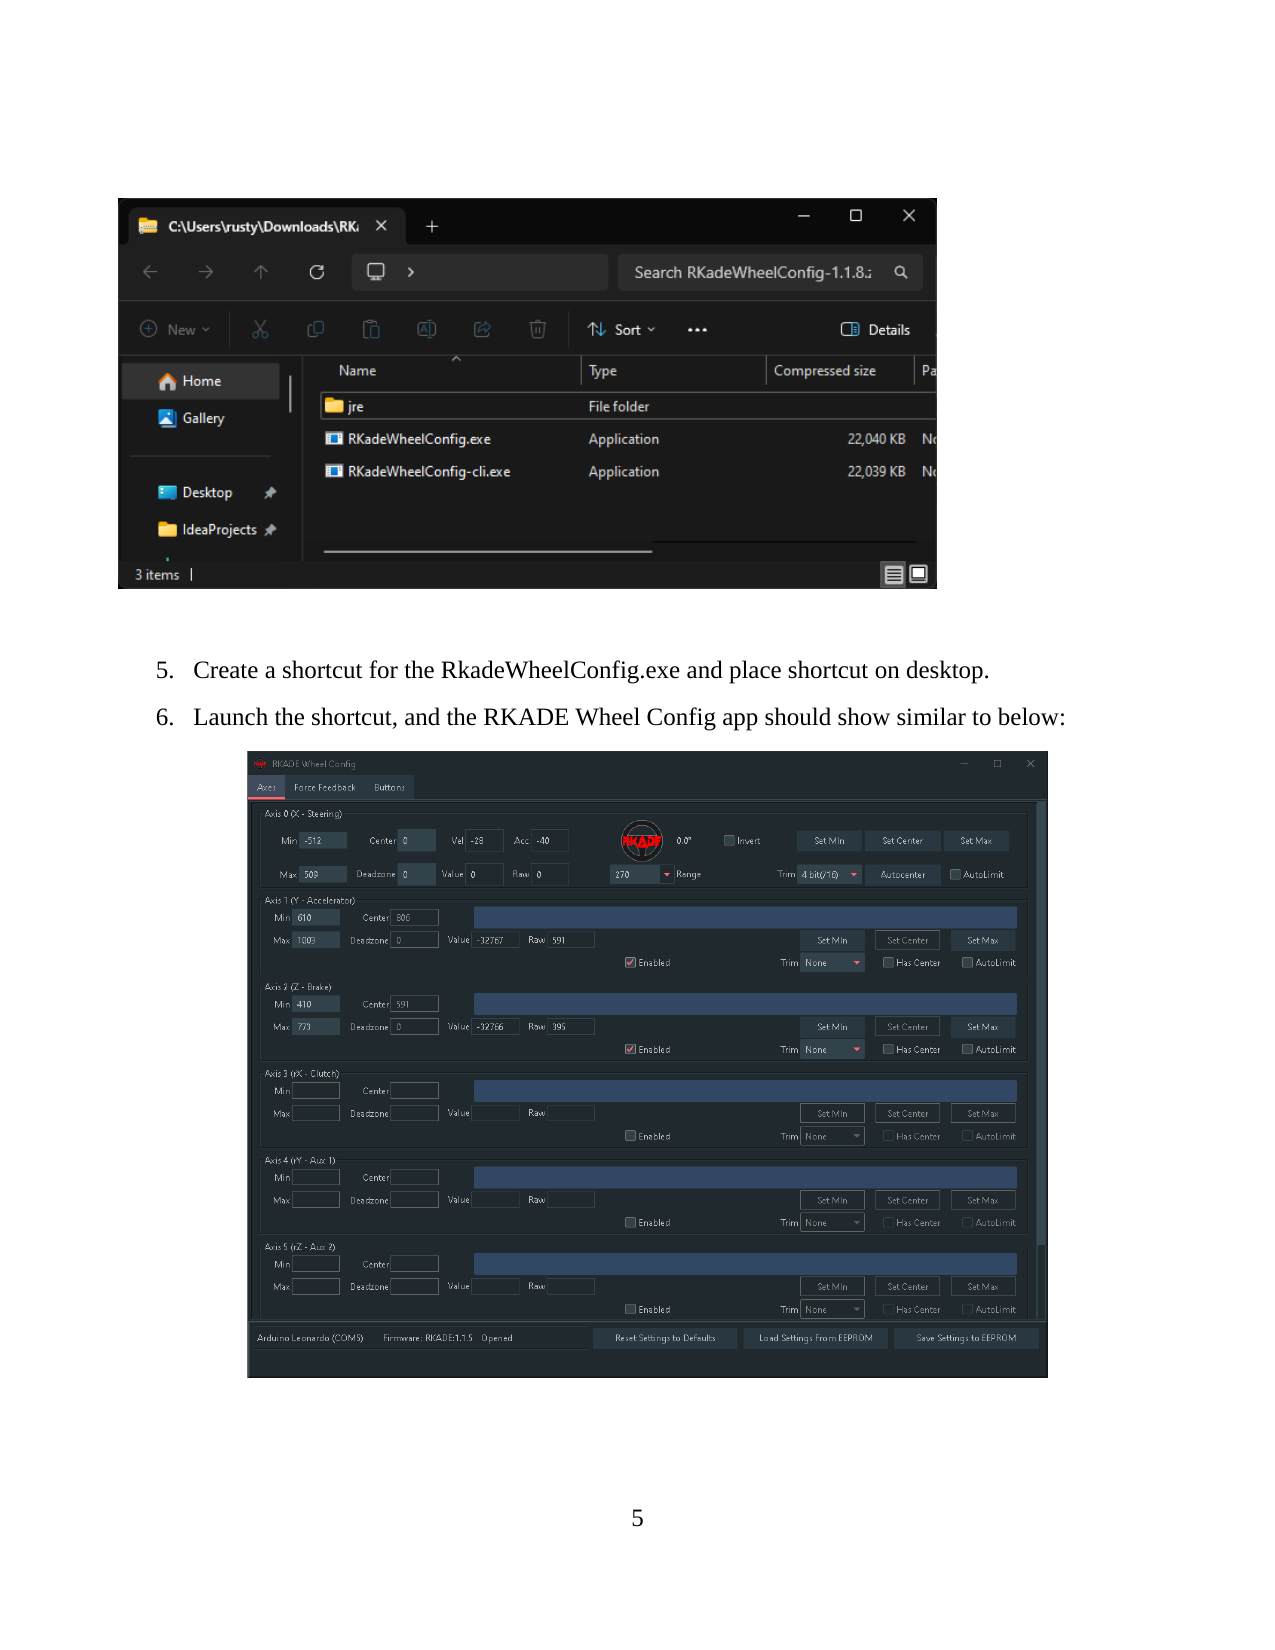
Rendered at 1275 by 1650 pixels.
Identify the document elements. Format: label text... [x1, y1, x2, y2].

picture [247, 751, 1057, 1383]
list Launch the shortcut, and the RKADE Wheel Config app should show similar to below: [156, 702, 1157, 731]
list Create a shortcut for the RkadeWheelConfig.exe and place shortcut on desktop. [156, 655, 1157, 684]
picture [118, 198, 937, 589]
list [156, 118, 1157, 180]
